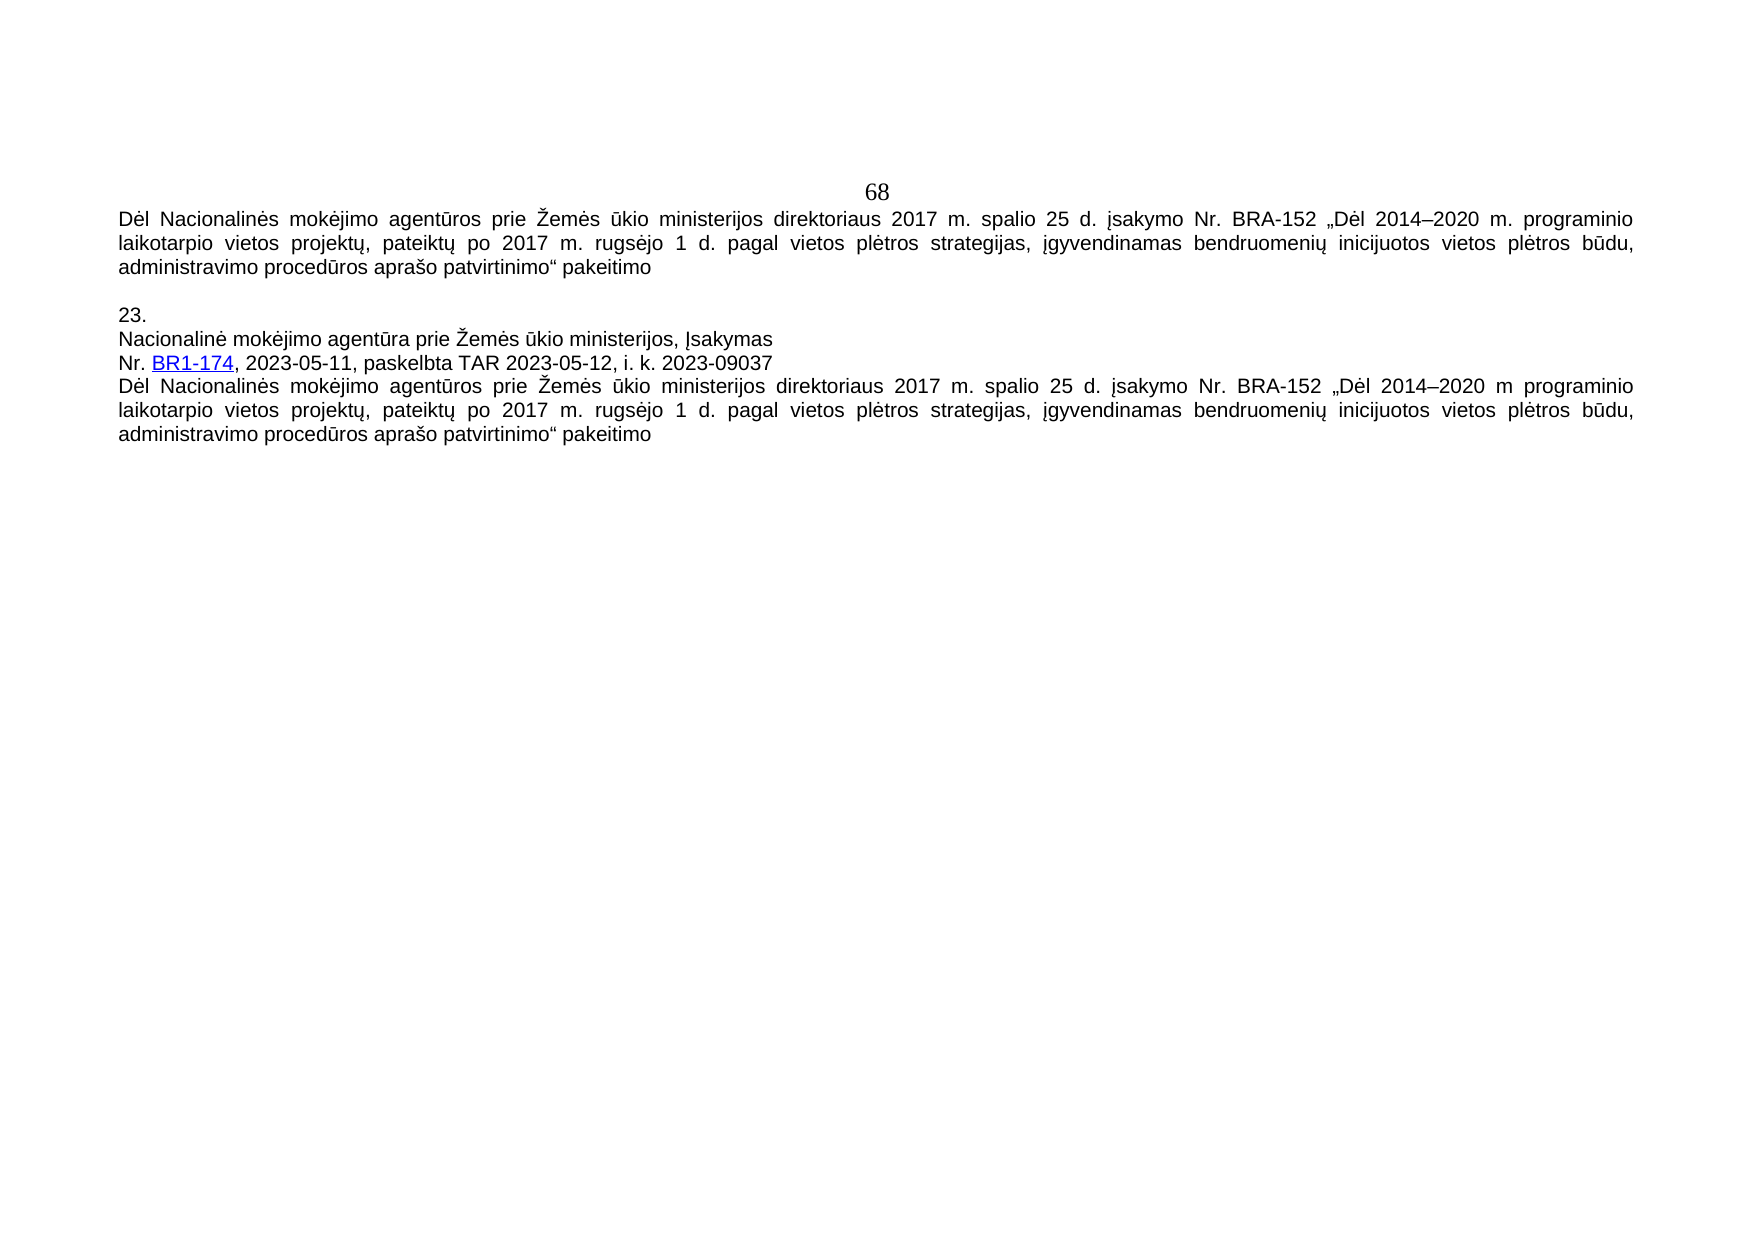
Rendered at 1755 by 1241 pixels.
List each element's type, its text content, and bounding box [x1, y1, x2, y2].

text Nacionalinė mokėjimo agentūra prie Žemės ūkio ministerijos, Įsakymas [118, 326, 1636, 350]
text Dėl Nacionalinės mokėjimo agentūros prie Žemės ūkio ministerijos direktoriaus 2017 m. spalio 25 d. įsakymo Nr. BRA-152 „Dėl 2014–2020 m. programinio laikotarpio vietos projektų, pateiktų po 2017 m. rugsėjo 1 d. pagal vietos plėtros strategijas, įgyvendinamas bendruomenių inicijuotos vietos plėtros būdu, administravimo procedūros aprašo patvirtinimo“ pakeitimo [118, 207, 1636, 278]
text Dėl Nacionalinės mokėjimo agentūros prie Žemės ūkio ministerijos direktoriaus 2017 m. spalio 25 d. įsakymo Nr. BRA-152 „Dėl 2014–2020 m programinio laikotarpio vietos projektų, pateiktų po 2017 m. rugsėjo 1 d. pagal vietos plėtros strategijas, įgyvendinamas bendruomenių inicijuotos vietos plėtros būdu, administravimo procedūros aprašo patvirtinimo“ pakeitimo [118, 374, 1636, 446]
text 23. [118, 302, 1636, 326]
text Nr. BR1-174, 2023-05-11, paskelbta TAR 2023-05-12, i. k. 2023-09037 [118, 350, 1636, 374]
